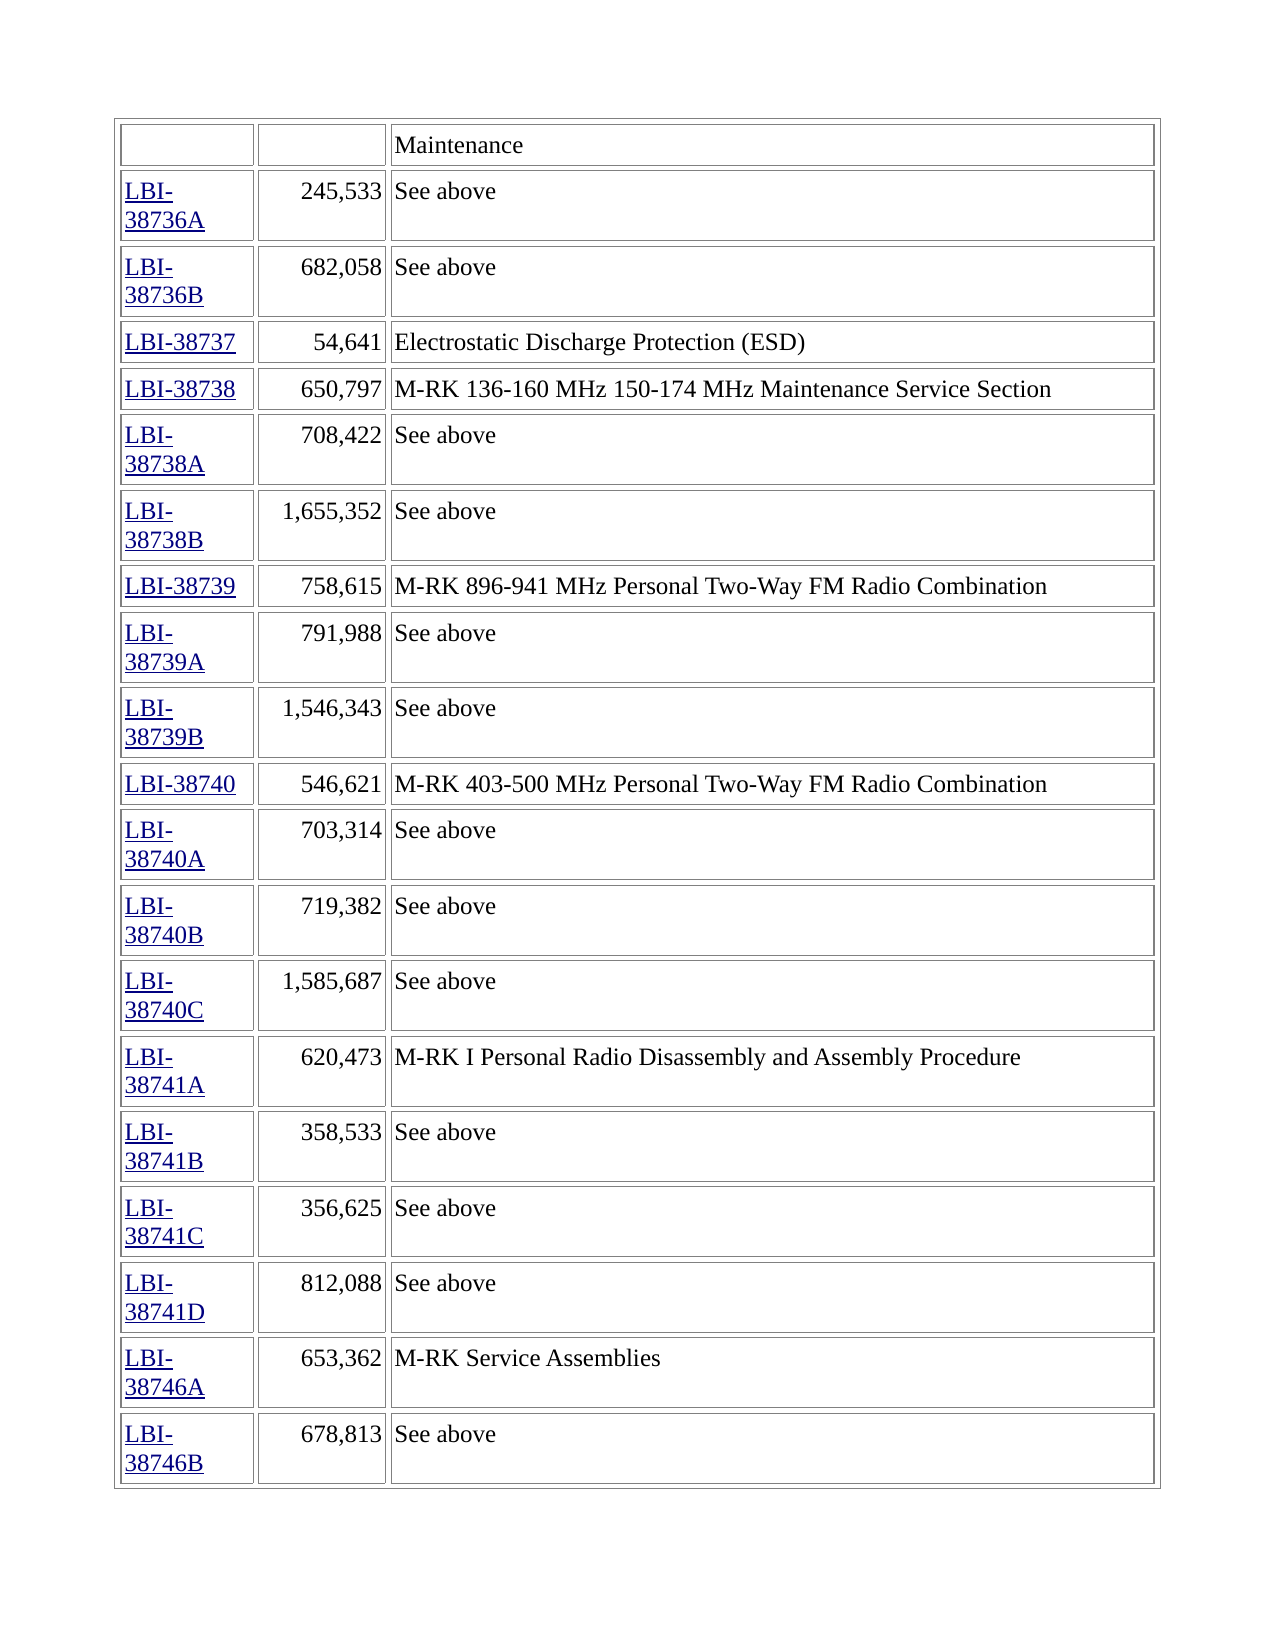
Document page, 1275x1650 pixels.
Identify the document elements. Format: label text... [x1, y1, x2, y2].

table_cell LBI-38738A [118, 409, 255, 484]
table_cell LBI-38736A [118, 165, 255, 240]
table_cell LBI-38746B [118, 1407, 255, 1483]
table_cell LBI-38740C [118, 955, 255, 1030]
table_cell LBI-38739A [118, 606, 255, 682]
table_cell 356,625 [255, 1181, 388, 1256]
table_cell 245,533 [255, 165, 388, 240]
table_cell See above [388, 879, 1157, 955]
table_cell 812,088 [255, 1256, 388, 1332]
table_cell LBI-38741D [118, 1256, 255, 1332]
table_cell See above [388, 1256, 1157, 1332]
table_cell M-RK 403-500 MHz Personal Two-Way FM Radio Combination [388, 757, 1157, 804]
table_cell 1,585,687 [255, 955, 388, 1030]
table_cell LBI-38741A [118, 1030, 255, 1106]
table_cell LBI-38737 [118, 316, 255, 362]
table_cell [118, 119, 255, 165]
table_cell LBI-38741C [118, 1181, 255, 1256]
table_cell LBI-38739B [118, 682, 255, 757]
table_cell 758,615 [255, 560, 388, 606]
table_cell See above [388, 1181, 1157, 1256]
table_cell 703,314 [255, 804, 388, 879]
table_cell See above [388, 1106, 1157, 1181]
table_cell 708,422 [255, 409, 388, 484]
table_cell LBI-38740B [118, 879, 255, 955]
table_cell See above [388, 409, 1157, 484]
table_cell 678,813 [255, 1407, 388, 1483]
table_cell See above [388, 240, 1157, 316]
table_cell M-RK 136-160 MHz 150-174 MHz Maintenance Service Section [388, 362, 1157, 409]
table_cell Maintenance [388, 119, 1157, 165]
table_cell 719,382 [255, 879, 388, 955]
table_cell Electrostatic Discharge Protection (ESD) [388, 316, 1157, 362]
table_cell 1,655,352 [255, 484, 388, 560]
table_cell 54,641 [255, 316, 388, 362]
table_cell [255, 119, 388, 165]
table_cell 1,546,343 [255, 682, 388, 757]
table_cell See above [388, 682, 1157, 757]
table_cell LBI-38741B [118, 1106, 255, 1181]
table_cell 653,362 [255, 1332, 388, 1407]
table_cell 682,058 [255, 240, 388, 316]
table_cell LBI-38740 [118, 757, 255, 804]
table_cell LBI-38736B [118, 240, 255, 316]
table_cell LBI-38739 [118, 560, 255, 606]
table_cell 358,533 [255, 1106, 388, 1181]
table_cell 650,797 [255, 362, 388, 409]
table_cell LBI-38740A [118, 804, 255, 879]
table_cell 546,621 [255, 757, 388, 804]
table_cell See above [388, 606, 1157, 682]
table_cell See above [388, 165, 1157, 240]
table_cell LBI-38746A [118, 1332, 255, 1407]
table_cell M-RK 896-941 MHz Personal Two-Way FM Radio Combination [388, 560, 1157, 606]
table_cell 620,473 [255, 1030, 388, 1106]
table_cell LBI-38738 [118, 362, 255, 409]
table_cell See above [388, 1407, 1157, 1483]
table_cell 791,988 [255, 606, 388, 682]
table_cell See above [388, 955, 1157, 1030]
table_cell See above [388, 804, 1157, 879]
table_cell See above [388, 484, 1157, 560]
table_cell LBI-38738B [118, 484, 255, 560]
table_cell M-RK Service Assemblies [388, 1332, 1157, 1407]
table_cell M-RK I Personal Radio Disassembly and Assembly Procedure [388, 1030, 1157, 1106]
